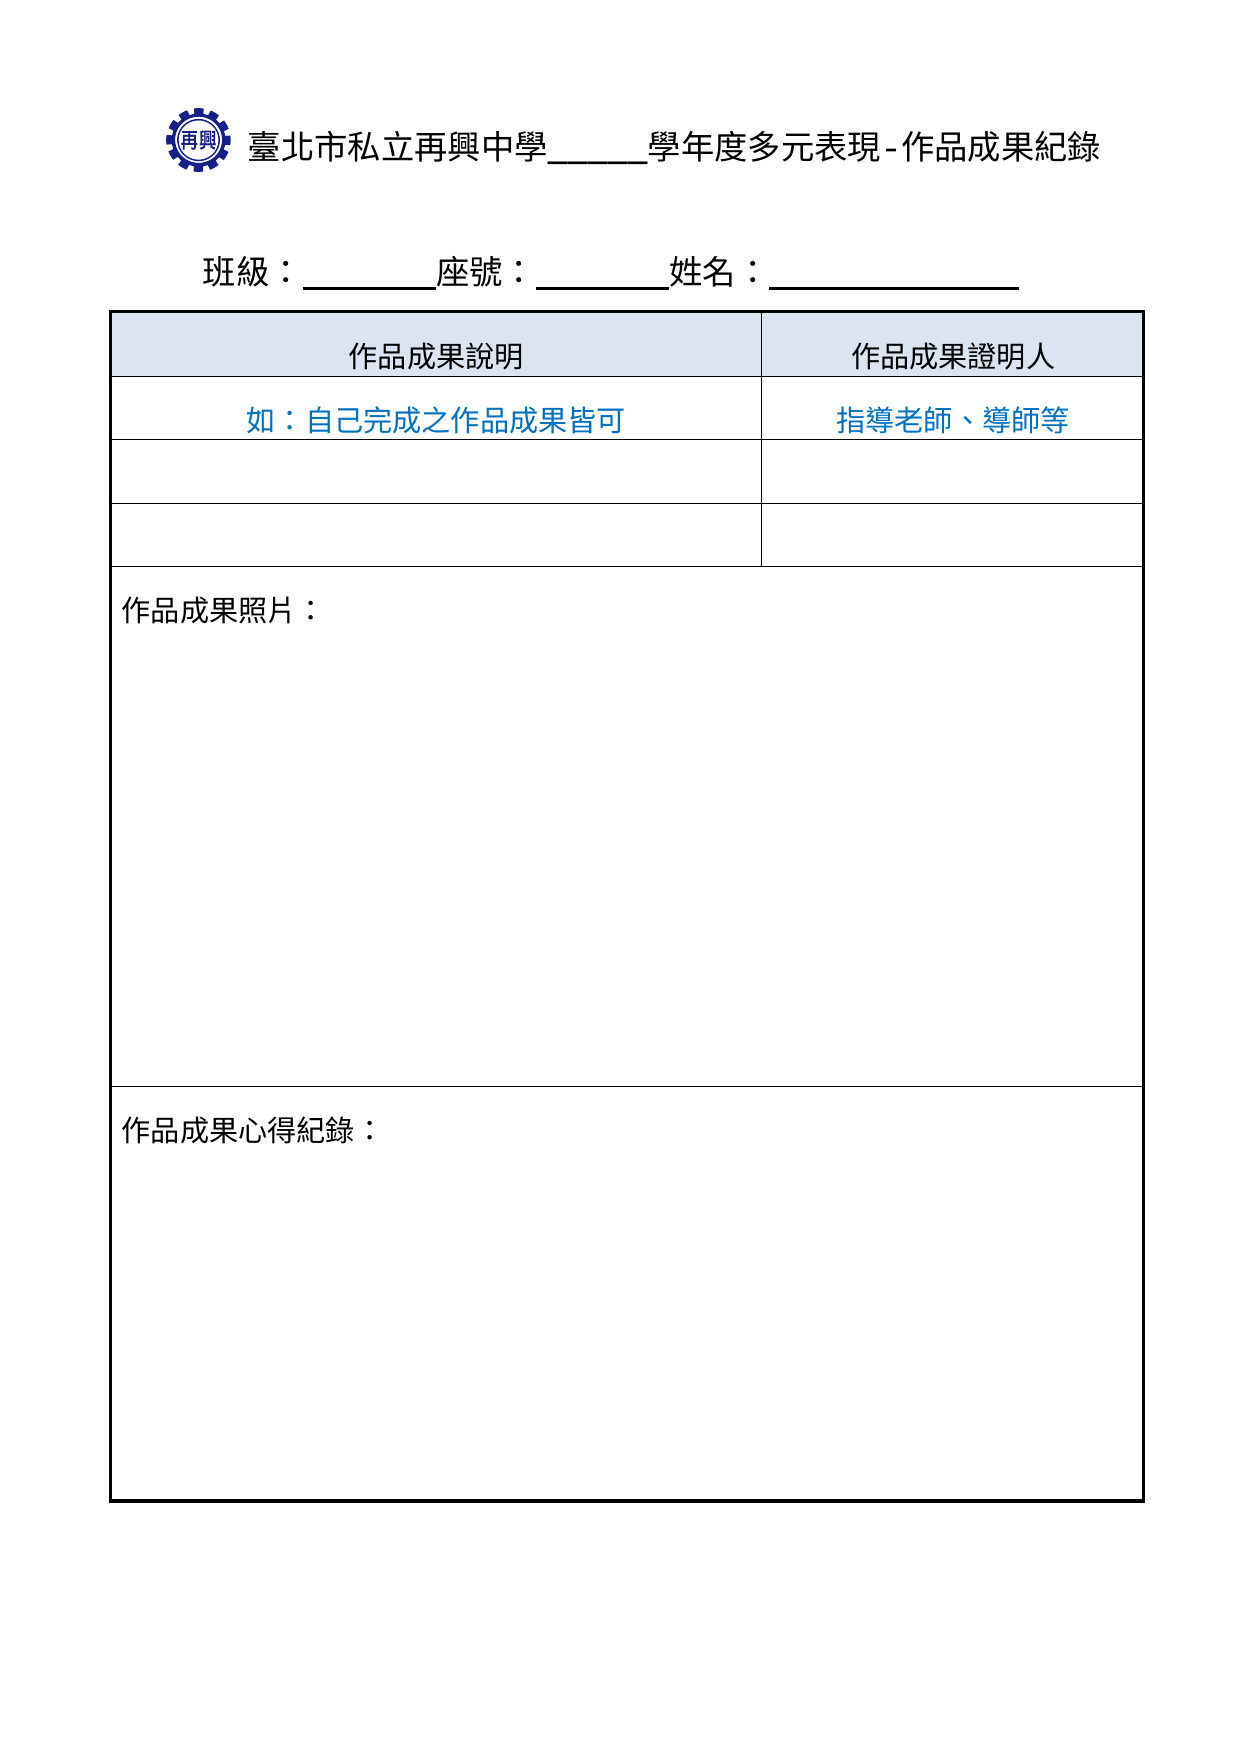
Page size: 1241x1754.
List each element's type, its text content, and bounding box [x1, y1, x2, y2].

table_cell 作品成果照片： [112, 567, 1142, 1086]
table_cell 作品成果心得紀錄： [112, 1087, 1142, 1499]
table_cell 如：自己完成之作品成果皆可 [112, 377, 761, 439]
table_header 作品成果證明人 [762, 313, 1142, 376]
table_cell 指導老師、導師等 [762, 377, 1142, 439]
text 班級： 座號： 姓名： [187, 229, 1053, 291]
table_cell [112, 440, 761, 503]
table_cell [762, 440, 1142, 503]
text 臺北市私立再興中學_____學年度多元表現-作品成果紀錄 [187, 104, 1132, 166]
table_cell [762, 504, 1142, 566]
table_cell [112, 504, 761, 566]
table_header 作品成果說明 [112, 313, 761, 376]
